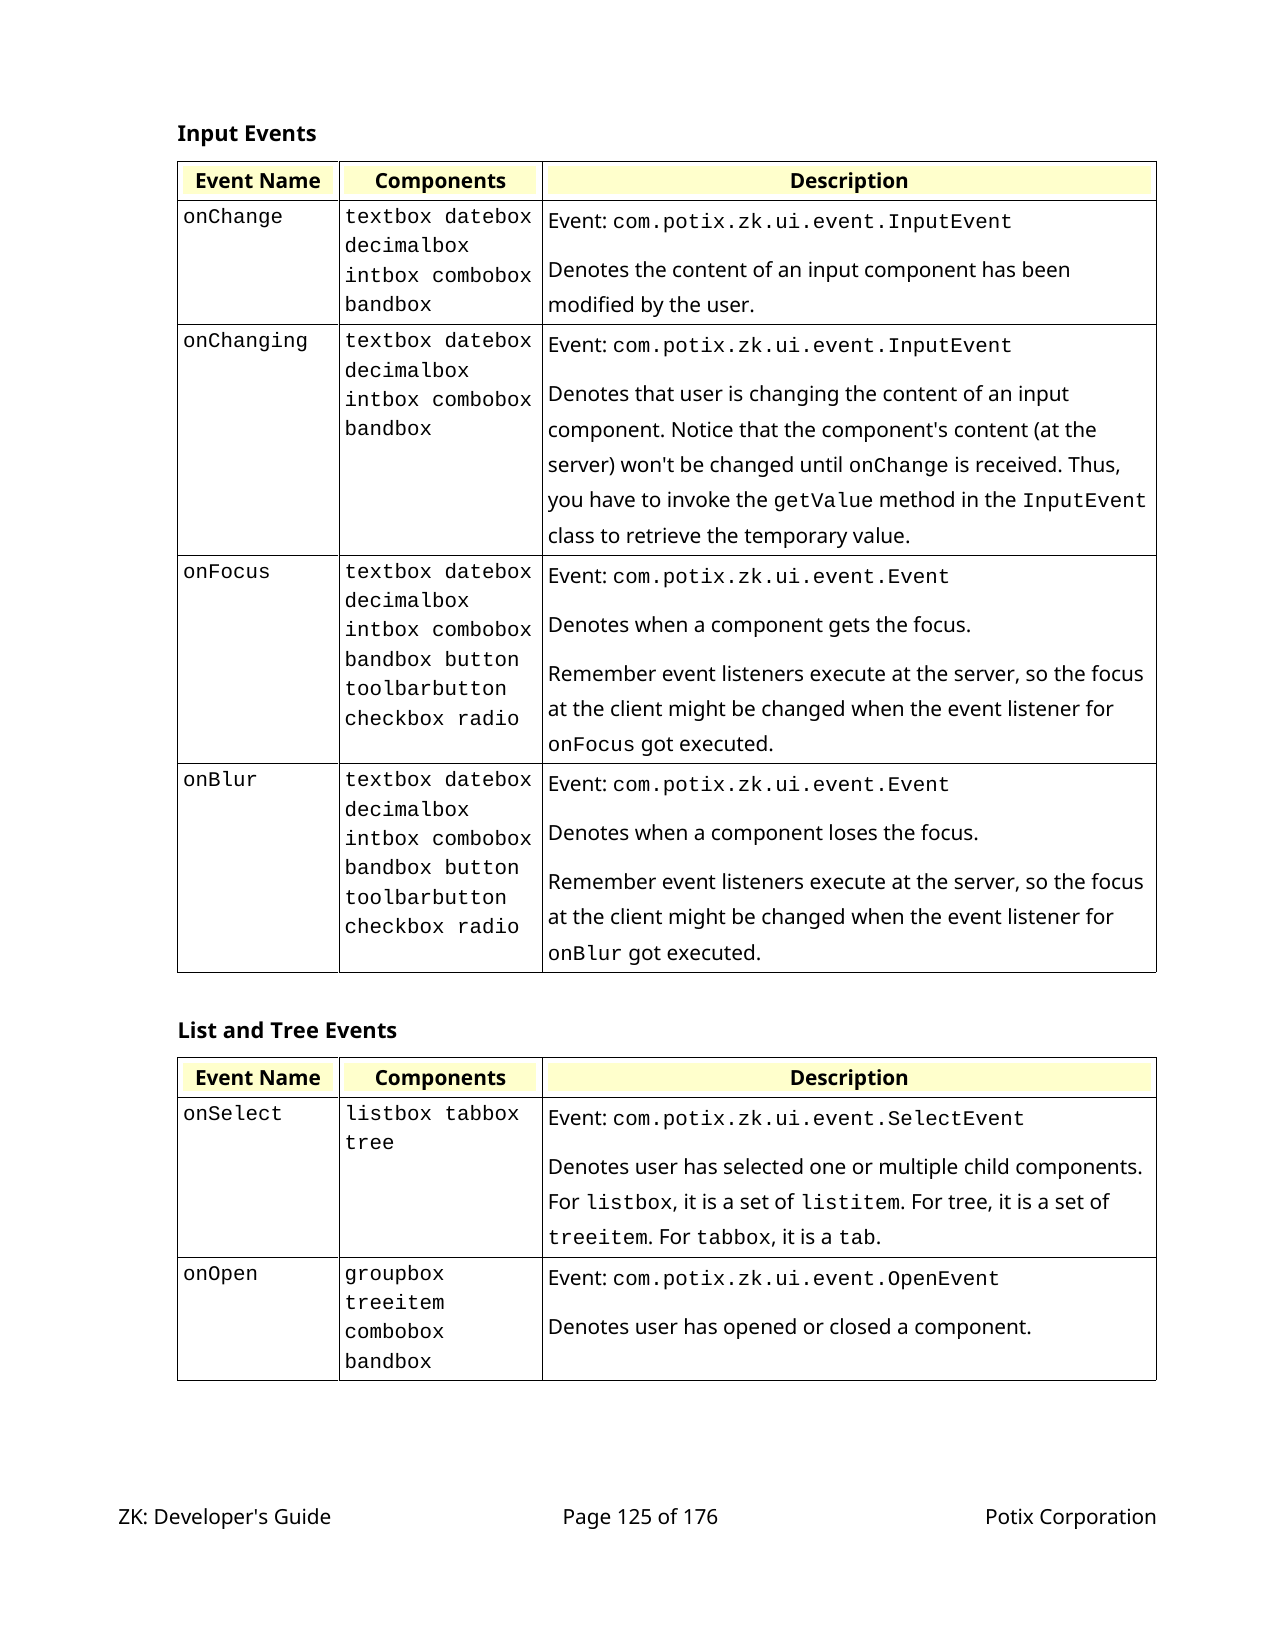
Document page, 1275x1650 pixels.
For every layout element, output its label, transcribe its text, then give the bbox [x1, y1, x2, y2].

table_cell Event: com.potix.zk.ui.event.InputEvent Denotes the content of an input component has been modified by the user. [543, 201, 1156, 324]
table_cell Event: com.potix.zk.ui.event.Event Denotes when a component loses the focus. Remember event listeners execute at the server, so the focus at the client might be changed when the event listener for onBlur got executed. [543, 764, 1156, 972]
table_header Components [340, 1058, 542, 1097]
table_cell onBlur [178, 764, 338, 972]
table_cell onChanging [178, 325, 338, 555]
table_header Components [340, 162, 542, 200]
table_cell onOpen [178, 1258, 338, 1380]
table_cell textbox datebox decimalbox intbox combobox bandbox [340, 201, 542, 324]
table_cell Event: com.potix.zk.ui.event.SelectEvent Denotes user has selected one or multiple child components. For listbox, it is a set of listitem. For tree, it is a set of treeitem. For tabbox, it is a tab. [543, 1098, 1156, 1257]
table_cell Event: com.potix.zk.ui.event.InputEvent Denotes that user is changing the content of an input component. Notice that the component's content (at the server) won't be changed until onChange is received. Thus, you have to invoke the getValue method in the InputEvent class to retrieve the temporary value. [543, 325, 1156, 555]
table_cell Event: com.potix.zk.ui.event.Event Denotes when a component gets the focus. Remember event listeners execute at the server, so the focus at the client might be changed when the event listener for onFocus got executed. [543, 556, 1156, 763]
table_header Event Name [178, 1058, 338, 1097]
table_header Description [543, 1058, 1156, 1097]
table_cell listbox tabbox tree [340, 1098, 542, 1257]
subtitle List and Tree Events [177, 1014, 1157, 1044]
subtitle Input Events [177, 118, 1157, 148]
table_cell onSelect [178, 1098, 338, 1257]
table_cell onFocus [178, 556, 338, 763]
table_cell textbox datebox decimalbox intbox combobox bandbox button toolbarbutton checkbox radio [340, 764, 542, 972]
table_cell groupbox treeitem combobox bandbox [340, 1258, 542, 1380]
table_cell textbox datebox decimalbox intbox combobox bandbox [340, 325, 542, 555]
table_cell textbox datebox decimalbox intbox combobox bandbox button toolbarbutton checkbox radio [340, 556, 542, 763]
table_header Event Name [178, 162, 338, 200]
table_cell Event: com.potix.zk.ui.event.OpenEvent Denotes user has opened or closed a component. [543, 1258, 1156, 1380]
table_cell onChange [178, 201, 338, 324]
table_header Description [543, 162, 1156, 200]
